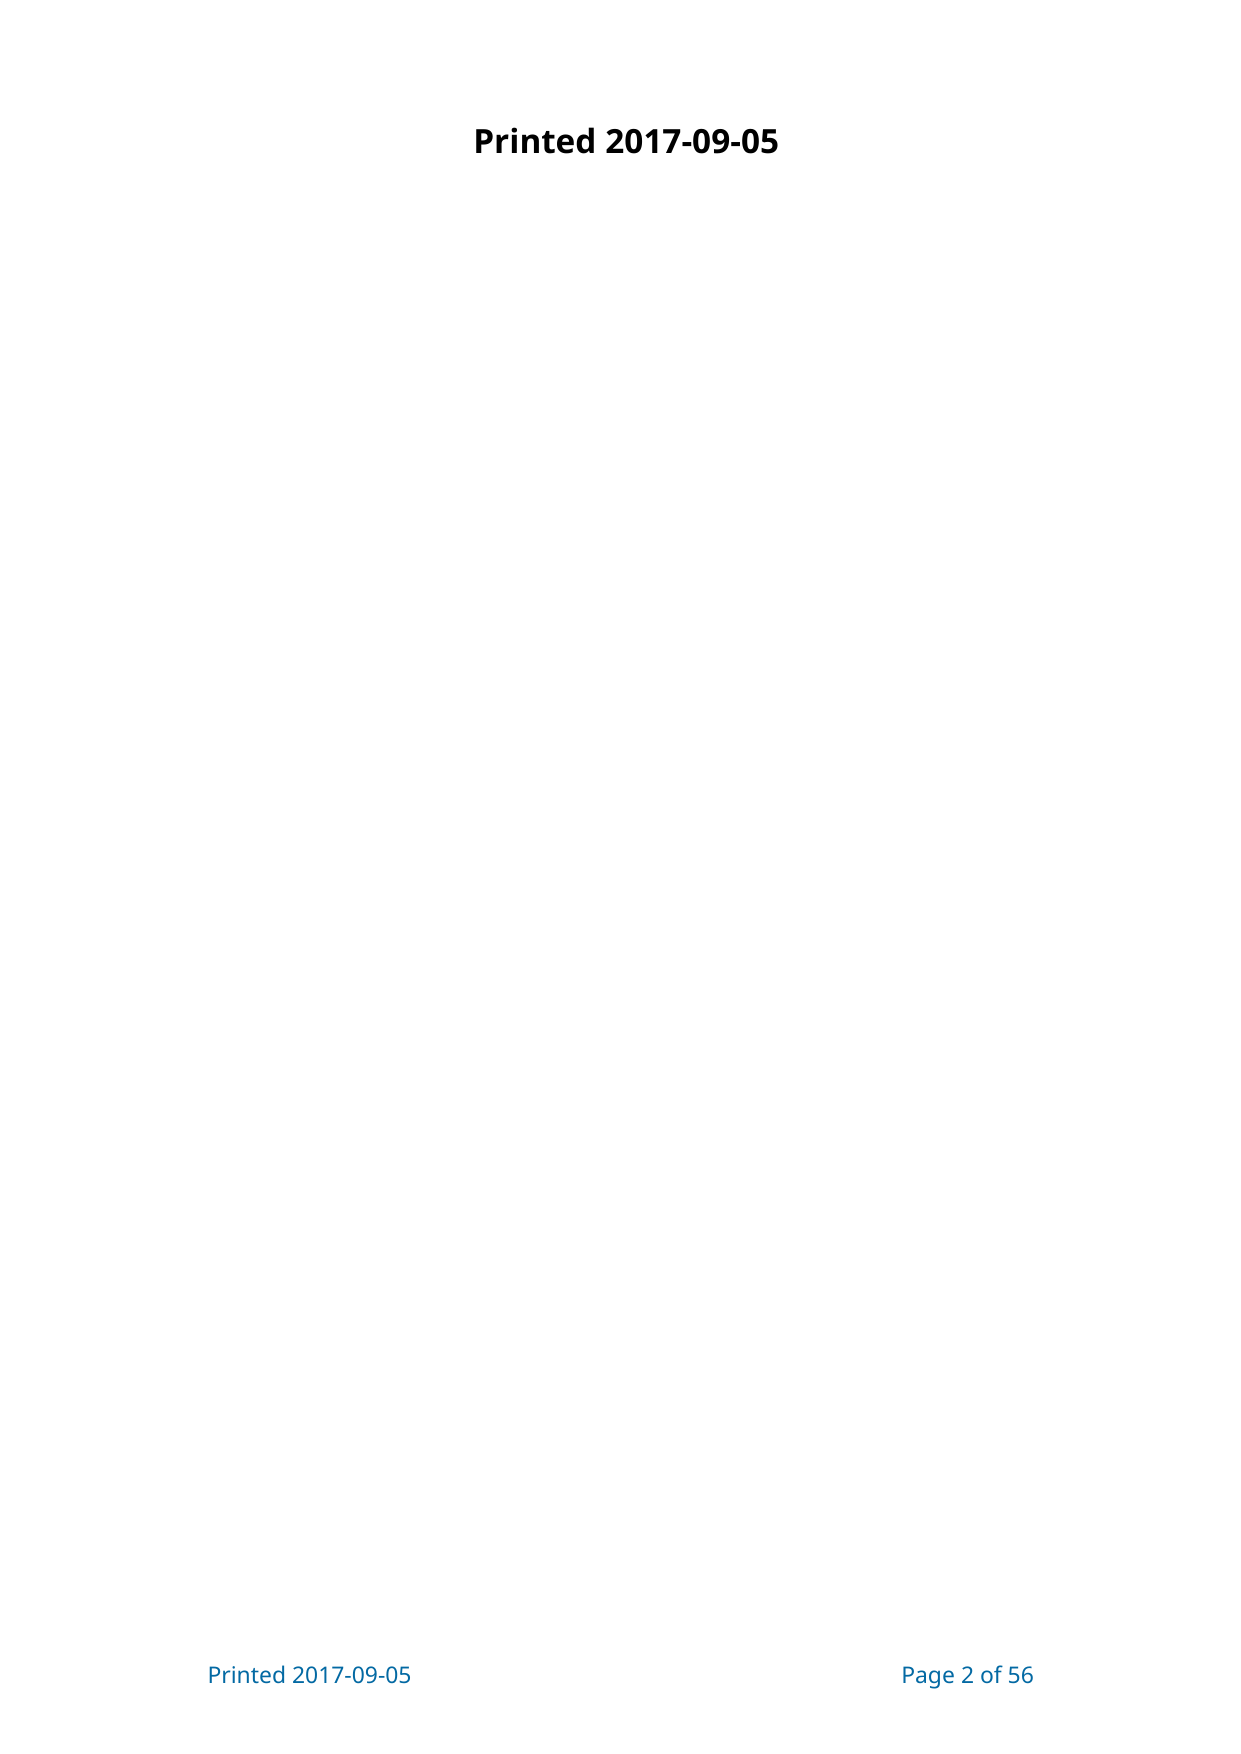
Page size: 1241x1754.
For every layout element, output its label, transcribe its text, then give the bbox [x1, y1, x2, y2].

text Printed 2017-09-05 [118, 118, 1122, 163]
